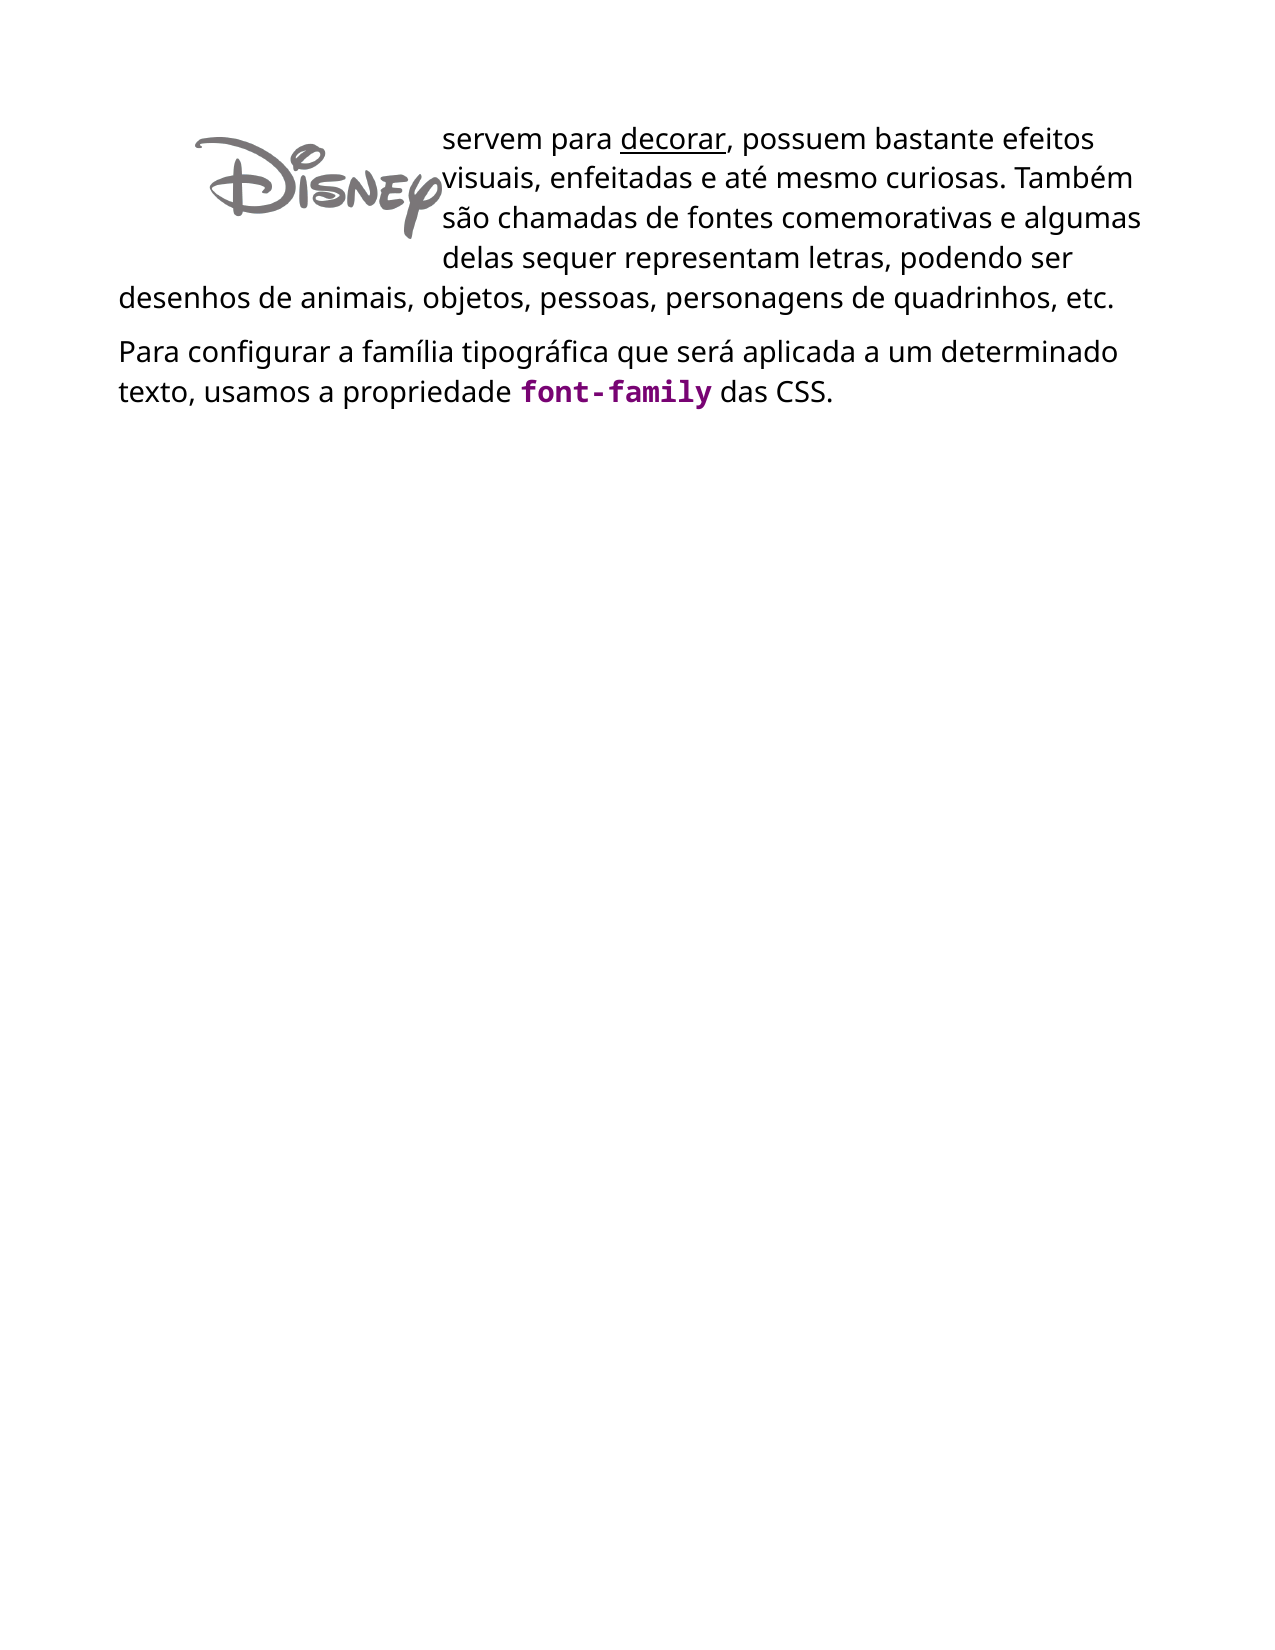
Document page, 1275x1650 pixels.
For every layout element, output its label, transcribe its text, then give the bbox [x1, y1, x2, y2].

text servem para decorar, possuem bastante efeitos visuais, enfeitadas e até mesmo curiosas. Também são chamadas de fontes comemorativas e algumas delas sequer representam letras, podendo ser desenhos de animais, objetos, pessoas, personagens de quadrinhos, etc. [118, 118, 1157, 317]
picture [193, 132, 442, 242]
text Para configurar a família tipográfica que será aplicada a um determinado texto, usamos a propriedade font-family das CSS. [118, 331, 1157, 411]
